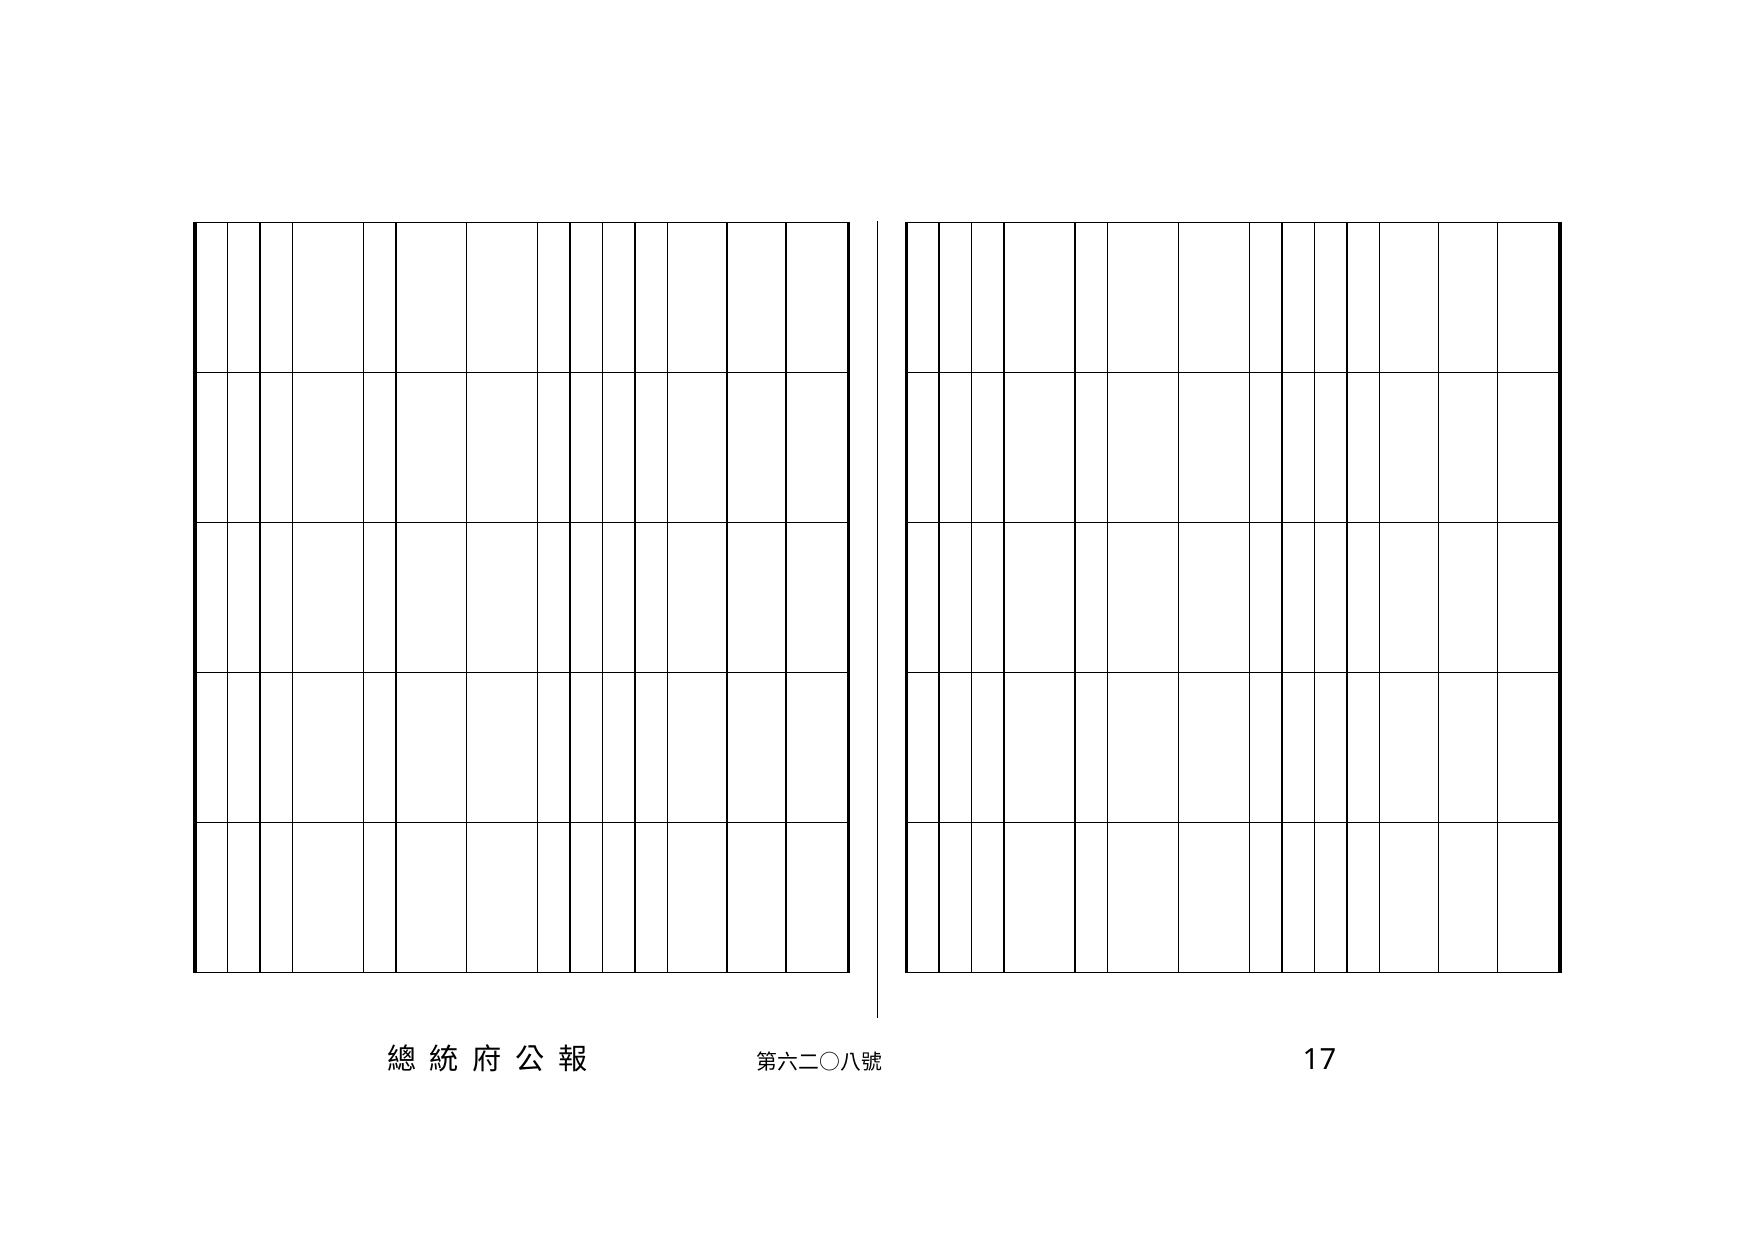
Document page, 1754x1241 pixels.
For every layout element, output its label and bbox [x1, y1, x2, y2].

table_cell [538, 523, 569, 672]
table_cell [787, 373, 816, 522]
table_cell [397, 223, 419, 372]
table_cell [261, 373, 292, 522]
table_cell [1380, 823, 1409, 972]
table_cell [1131, 523, 1155, 672]
table_cell [514, 373, 537, 522]
table_cell [1409, 823, 1438, 972]
table_cell [1315, 373, 1346, 522]
table_cell [972, 523, 1003, 672]
table_cell [1131, 673, 1155, 822]
table_cell [1315, 823, 1346, 972]
table_cell [316, 673, 339, 822]
table_cell [908, 823, 938, 972]
table_cell [728, 673, 756, 822]
table_cell [697, 673, 726, 822]
table_cell [419, 373, 443, 522]
table_cell [908, 523, 938, 672]
table_cell [668, 223, 697, 372]
table_cell [972, 673, 1003, 822]
table_cell [940, 823, 971, 972]
table_cell [1283, 823, 1314, 972]
table_cell [1028, 523, 1051, 672]
table_cell [514, 673, 537, 822]
table_cell [1108, 673, 1131, 822]
table_cell [490, 823, 514, 972]
table_cell [1250, 673, 1281, 822]
table_cell [787, 223, 816, 372]
table_cell [816, 823, 847, 972]
table_cell [1155, 823, 1178, 972]
table_cell [816, 373, 847, 522]
table_cell [697, 223, 726, 372]
table_cell [197, 823, 227, 972]
table_cell [1051, 223, 1074, 372]
table_cell [397, 373, 419, 522]
table_cell [1214, 823, 1249, 972]
table_cell [364, 673, 395, 822]
table_cell [1179, 373, 1202, 522]
table_cell [571, 373, 602, 522]
table_cell [1076, 673, 1107, 822]
table_cell [467, 523, 490, 672]
table_cell [316, 373, 339, 522]
table_cell [787, 673, 816, 822]
table_cell [1498, 523, 1527, 672]
table_cell [636, 823, 667, 972]
table_cell [1439, 373, 1468, 522]
table_cell [293, 673, 316, 822]
table_cell [340, 223, 363, 372]
table_cell [397, 673, 419, 822]
table_cell [1409, 673, 1438, 822]
table_cell [603, 223, 634, 372]
table_cell [972, 823, 1003, 972]
table_cell [1226, 373, 1249, 522]
table_cell [293, 823, 316, 972]
table_cell [261, 823, 292, 972]
table_cell [1315, 673, 1346, 822]
table_cell [443, 823, 466, 972]
table_cell [1051, 673, 1074, 822]
table_cell [293, 223, 316, 372]
table_cell [1283, 373, 1314, 522]
table_cell [1439, 223, 1468, 372]
table_cell [1051, 373, 1074, 522]
table_cell [364, 223, 395, 372]
table_cell [908, 673, 938, 822]
table_cell [603, 373, 634, 522]
table_cell [228, 673, 259, 822]
table_cell [1028, 673, 1051, 822]
table_cell [756, 373, 785, 522]
table_cell [1409, 223, 1438, 372]
table_cell [490, 673, 514, 822]
table_cell [340, 523, 363, 672]
table_cell [1028, 223, 1051, 372]
table_cell [1005, 523, 1028, 672]
table_cell [668, 523, 697, 672]
table_cell [603, 673, 634, 822]
table_cell [668, 823, 697, 972]
table_cell [261, 223, 292, 372]
table_cell [538, 223, 569, 372]
table_cell [1226, 523, 1249, 672]
table_cell [1527, 823, 1542, 972]
table_cell [1051, 823, 1074, 972]
table_cell [1005, 673, 1028, 822]
table_cell [1202, 523, 1226, 672]
table_cell [1498, 823, 1512, 972]
table_cell [1439, 823, 1468, 972]
table_cell [1179, 523, 1202, 672]
table_cell [261, 673, 292, 822]
table_cell [1226, 223, 1249, 372]
table_cell [603, 523, 634, 672]
table_cell [940, 223, 971, 372]
table_cell [340, 823, 363, 972]
table_cell [1250, 373, 1281, 522]
table_cell [1283, 673, 1314, 822]
table_cell [419, 823, 443, 972]
table_cell [1348, 823, 1379, 972]
table_cell [1409, 373, 1438, 522]
table_cell [467, 223, 502, 372]
table_cell [293, 523, 316, 672]
table_cell [1005, 373, 1028, 522]
table_cell [1409, 523, 1438, 672]
table_cell [1108, 223, 1131, 372]
table_cell [1542, 823, 1558, 972]
table_cell [1348, 673, 1379, 822]
table_cell [1468, 223, 1497, 372]
table_cell [1155, 373, 1178, 522]
table_cell [972, 223, 1003, 372]
table_cell [1250, 523, 1281, 672]
table_cell [228, 823, 259, 972]
table_cell [1439, 673, 1468, 822]
table_cell [1108, 373, 1131, 522]
table_cell [467, 673, 490, 822]
table_cell [1315, 223, 1346, 372]
table_cell [1498, 373, 1527, 522]
table_cell [1202, 373, 1226, 522]
table_cell [340, 373, 363, 522]
table_cell [756, 673, 785, 822]
table_cell [668, 373, 697, 522]
table_cell [756, 523, 785, 672]
table_cell [1202, 223, 1226, 372]
table_cell [1348, 223, 1379, 372]
table_cell [443, 223, 466, 372]
table_cell [197, 523, 227, 672]
table_cell [756, 823, 785, 972]
table_cell [571, 673, 602, 822]
table_cell [1028, 373, 1051, 522]
table_cell [228, 223, 259, 372]
table_cell [1076, 523, 1107, 672]
table_cell [443, 523, 466, 672]
table_cell [364, 823, 395, 972]
table_cell [972, 373, 1003, 522]
table_cell [603, 823, 634, 972]
table_cell [1076, 373, 1107, 522]
table_cell [397, 823, 419, 972]
table_cell [1380, 373, 1409, 522]
table_cell [1108, 523, 1131, 672]
table_cell [1283, 523, 1314, 672]
table_cell [1155, 223, 1178, 372]
table_cell [940, 523, 971, 672]
table_cell [636, 223, 667, 372]
table_cell [502, 223, 537, 372]
table_cell [1527, 673, 1558, 822]
table_cell [1131, 373, 1155, 522]
table_cell [1179, 823, 1214, 972]
table_cell [1380, 223, 1409, 372]
table_cell [1202, 673, 1226, 822]
table_cell [940, 673, 971, 822]
table_cell [1468, 373, 1497, 522]
table_cell [1179, 673, 1202, 822]
table_cell [364, 523, 395, 672]
table_cell [908, 223, 938, 372]
table_cell [816, 673, 847, 822]
table_cell [1250, 223, 1281, 372]
table_cell [1439, 523, 1468, 672]
table_cell [197, 223, 227, 372]
table_cell [316, 223, 339, 372]
table_cell [1108, 823, 1131, 972]
table_cell [1131, 823, 1155, 972]
table_cell [538, 373, 569, 522]
table_cell [316, 523, 339, 672]
table_cell [1076, 823, 1107, 972]
table_cell [636, 373, 667, 522]
table_cell [1131, 223, 1155, 372]
table_cell [908, 373, 938, 522]
table_cell [728, 523, 756, 672]
table_cell [1076, 223, 1107, 372]
table_cell [419, 673, 443, 822]
table_cell [1348, 523, 1379, 672]
table_cell [419, 223, 443, 372]
table_cell [364, 373, 395, 522]
table_cell [1527, 523, 1558, 672]
table_cell [1527, 373, 1558, 522]
table_cell [467, 823, 490, 972]
table_cell [1005, 823, 1028, 972]
table_cell [1380, 673, 1409, 822]
table_cell [636, 673, 667, 822]
table_cell [1468, 673, 1497, 822]
table_cell [728, 223, 756, 372]
table_cell [1348, 373, 1379, 522]
table_cell [443, 373, 466, 522]
table_cell [467, 373, 490, 522]
table_cell [538, 823, 569, 972]
table_cell [1498, 223, 1527, 372]
table_cell [1155, 523, 1178, 672]
table_cell [571, 523, 602, 672]
table_cell [816, 523, 847, 672]
table_cell [816, 223, 847, 372]
table_cell [228, 523, 259, 672]
table_cell [1468, 523, 1497, 672]
table_cell [1283, 223, 1314, 372]
table_cell [1513, 823, 1527, 972]
table_cell [397, 523, 419, 672]
table_cell [668, 673, 697, 822]
table_cell [197, 673, 227, 822]
table_cell [756, 223, 785, 372]
table_cell [1005, 223, 1028, 372]
table_cell [728, 373, 756, 522]
table_cell [1155, 673, 1178, 822]
table_cell [228, 373, 259, 522]
table_cell [261, 523, 292, 672]
table_cell [340, 673, 363, 822]
table_cell [1527, 223, 1558, 372]
table_cell [197, 373, 227, 522]
table_cell [1179, 223, 1202, 372]
table_cell [538, 673, 569, 822]
table_cell [514, 823, 537, 972]
table_cell [940, 373, 971, 522]
table_cell [490, 523, 514, 672]
table_cell [571, 823, 602, 972]
table_cell [1498, 673, 1527, 822]
table_cell [1250, 823, 1281, 972]
table_cell [728, 823, 756, 972]
table_cell [316, 823, 339, 972]
table_cell [697, 373, 726, 522]
table_cell [490, 373, 514, 522]
table_cell [419, 523, 443, 672]
table_cell [697, 523, 726, 672]
table_cell [1051, 523, 1074, 672]
table_cell [1028, 823, 1051, 972]
table_cell [1380, 523, 1409, 672]
table_cell [787, 823, 816, 972]
table_cell [514, 523, 537, 672]
table_cell [1315, 523, 1346, 672]
table_cell [636, 523, 667, 672]
table_cell [697, 823, 726, 972]
table_cell [1226, 673, 1249, 822]
table_cell [571, 223, 602, 372]
table_cell [787, 523, 816, 672]
table_cell [443, 673, 466, 822]
table_cell [293, 373, 316, 522]
table_cell [1468, 823, 1497, 972]
